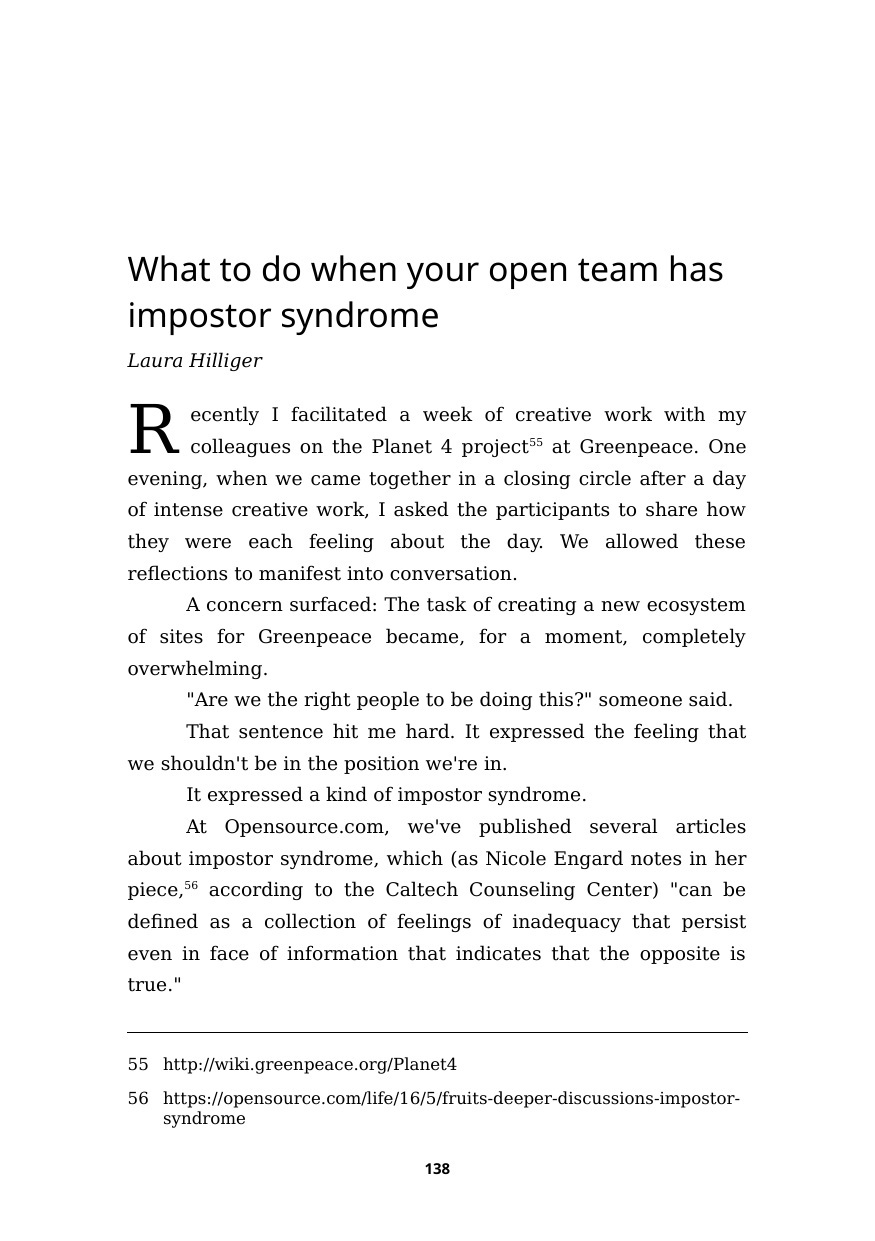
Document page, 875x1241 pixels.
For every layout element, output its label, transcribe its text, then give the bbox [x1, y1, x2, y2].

text Recently I facilitated a week of creative work with my colleagues on the Planet 4 project at Greenpeace. One evening, when we came together in a closing circle after a day of intense creative work, I asked the participants to share how they were each feeling about the day. We allowed these reflections to manifest into conversation. [127, 404, 747, 584]
text http://wiki.greenpeace.org/Planet4 [127, 1055, 747, 1074]
text "Are we the right people to be doing this?" someone said. [127, 689, 747, 711]
text It expressed a kind of impostor syndrome. [127, 784, 747, 806]
subtitle What to do when your open team has impostor syndrome [127, 246, 747, 338]
text At Opensource.com, we've published several articles about impostor syndrome, which (as Nicole Engard notes in her piece, according to the Caltech Counseling Center) "can be defined as a collection of feelings of inadequacy that persist even in face of information that indicates that the opposite is true." [127, 816, 747, 996]
text https://opensource.com/life/16/5/fruits-deeper-discussions-impostor-syndrome [127, 1089, 747, 1128]
text A concern surfaced: The task of creating a new ecosystem of sites for Greenpeace became, for a moment, completely overwhelming. [127, 594, 747, 679]
text That sentence hit me hard. It expressed the feeling that we shouldn't be in the position we're in. [127, 721, 747, 774]
text Laura Hilliger [127, 350, 747, 372]
